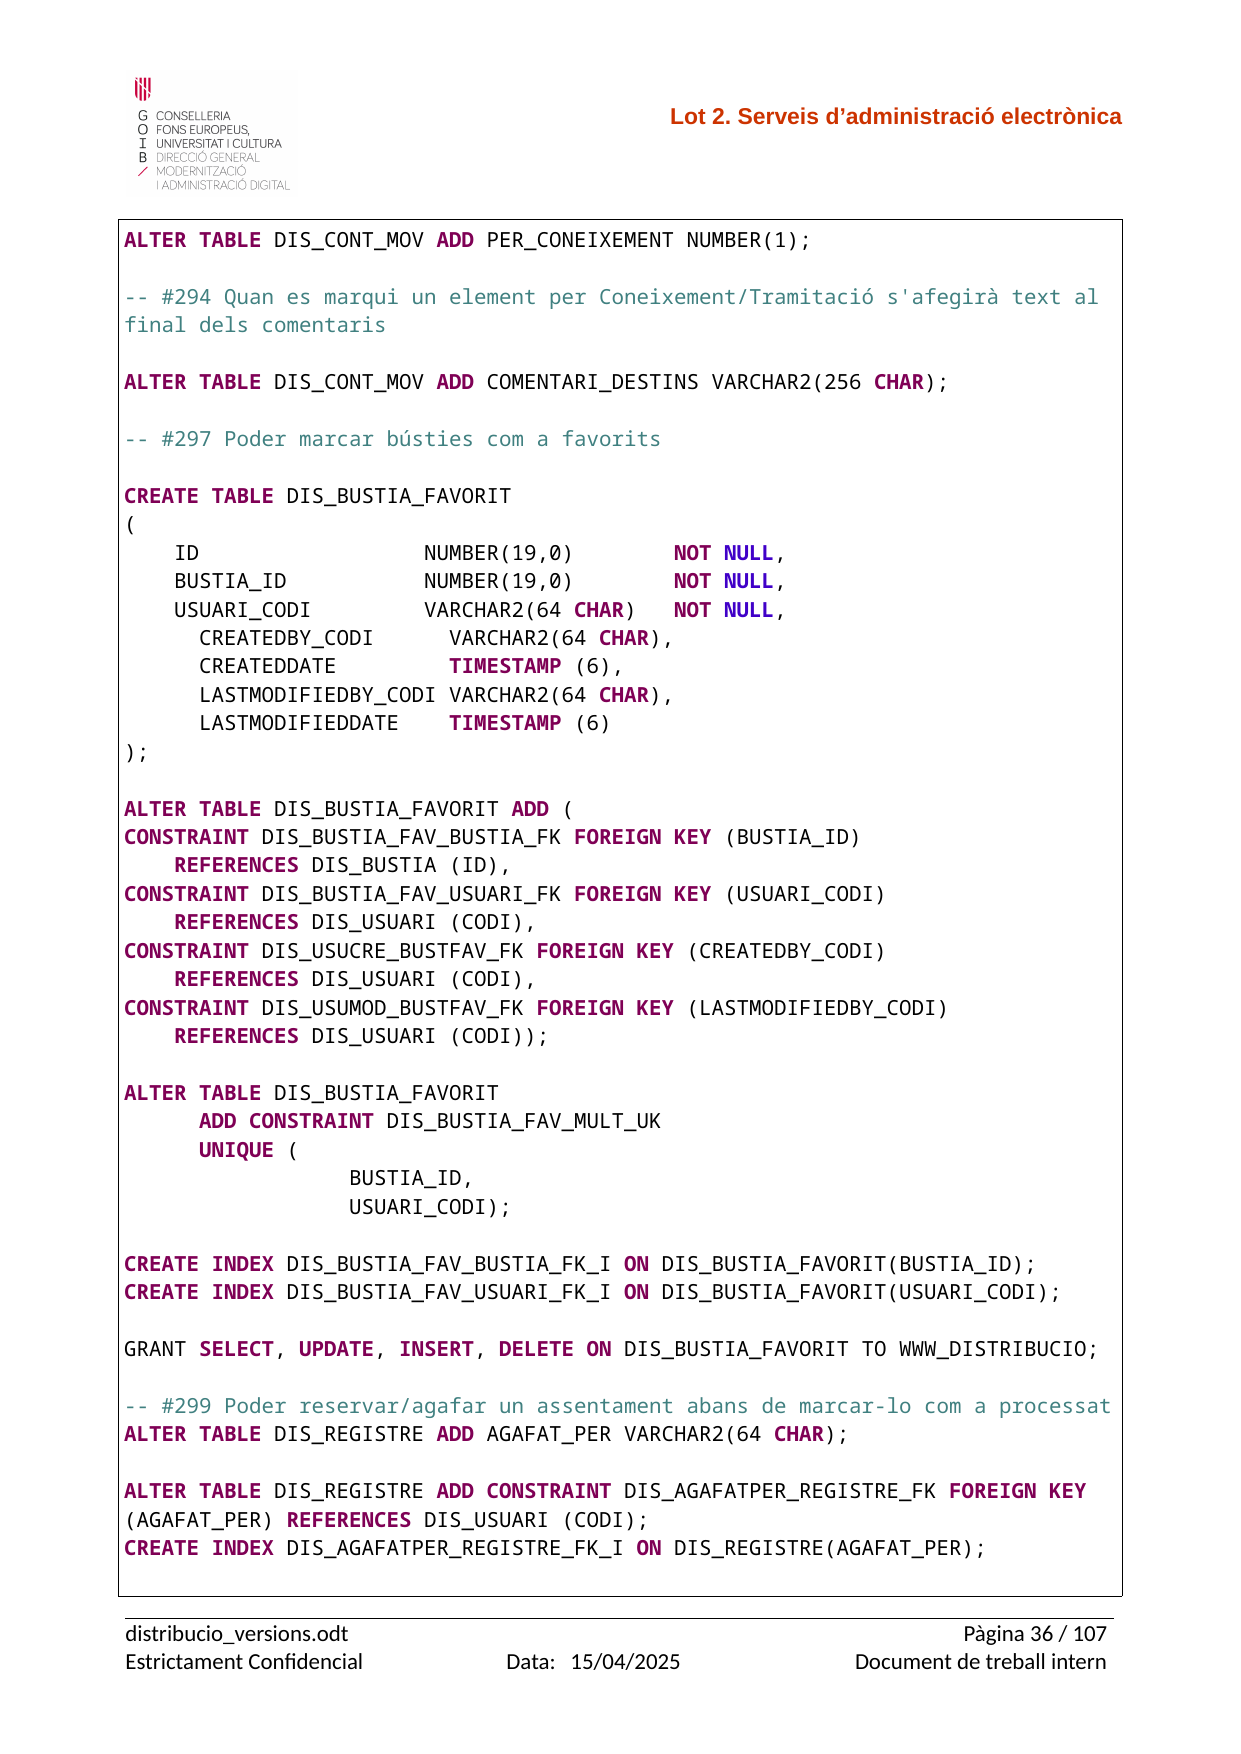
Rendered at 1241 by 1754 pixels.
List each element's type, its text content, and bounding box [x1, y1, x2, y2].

picture [126, 70, 299, 197]
table_header ALTER TABLE DIS_CONT_MOV ADD PER_CONEIXEMENT NUMBER(1); -- #294 Quan es marqui un element per Coneixement/Tramitació s'afegirà text al final dels comentaris ALTER TABLE DIS_CONT_MOV ADD COMENTARI_DESTINS VARCHAR2(256 CHAR); -- #297 Poder marcar bústies com a favorits CREATE TABLE DIS_BUSTIA_FAVORIT ( ID NUMBER(19,0) NOT NULL, BUSTIA_ID NUMBER(19,0) NOT NULL, USUARI_CODI VARCHAR2(64 CHAR) NOT NULL, CREATEDBY_CODI VARCHAR2(64 CHAR), CREATEDDATE TIMESTAMP (6), LASTMODIFIEDBY_CODI VARCHAR2(64 CHAR), LASTMODIFIEDDATE TIMESTAMP (6) ); ALTER TABLE DIS_BUSTIA_FAVORIT ADD ( CONSTRAINT DIS_BUSTIA_FAV_BUSTIA_FK FOREIGN KEY (BUSTIA_ID) REFERENCES DIS_BUSTIA (ID), CONSTRAINT DIS_BUSTIA_FAV_USUARI_FK FOREIGN KEY (USUARI_CODI) REFERENCES DIS_USUARI (CODI), CONSTRAINT DIS_USUCRE_BUSTFAV_FK FOREIGN KEY (CREATEDBY_CODI) REFERENCES DIS_USUARI (CODI), CONSTRAINT DIS_USUMOD_BUSTFAV_FK FOREIGN KEY (LASTMODIFIEDBY_CODI) REFERENCES DIS_USUARI (CODI)); ALTER TABLE DIS_BUSTIA_FAVORIT ADD CONSTRAINT DIS_BUSTIA_FAV_MULT_UK UNIQUE ( BUSTIA_ID, USUARI_CODI); CREATE INDEX DIS_BUSTIA_FAV_BUSTIA_FK_I ON DIS_BUSTIA_FAVORIT(BUSTIA_ID); CREATE INDEX DIS_BUSTIA_FAV_USUARI_FK_I ON DIS_BUSTIA_FAVORIT(USUARI_CODI); GRANT SELECT, UPDATE, INSERT, DELETE ON DIS_BUSTIA_FAVORIT TO WWW_DISTRIBUCIO; -- #299 Poder reservar/agafar un assentament abans de marcar-lo com a processat ALTER TABLE DIS_REGISTRE ADD AGAFAT_PER VARCHAR2(64 CHAR); ALTER TABLE DIS_REGISTRE ADD CONSTRAINT DIS_AGAFATPER_REGISTRE_FK FOREIGN KEY (AGAFAT_PER) REFERENCES DIS_USUARI (CODI); CREATE INDEX DIS_AGAFATPER_REGISTRE_FK_I ON DIS_REGISTRE(AGAFAT_PER); [119, 220, 1122, 1596]
